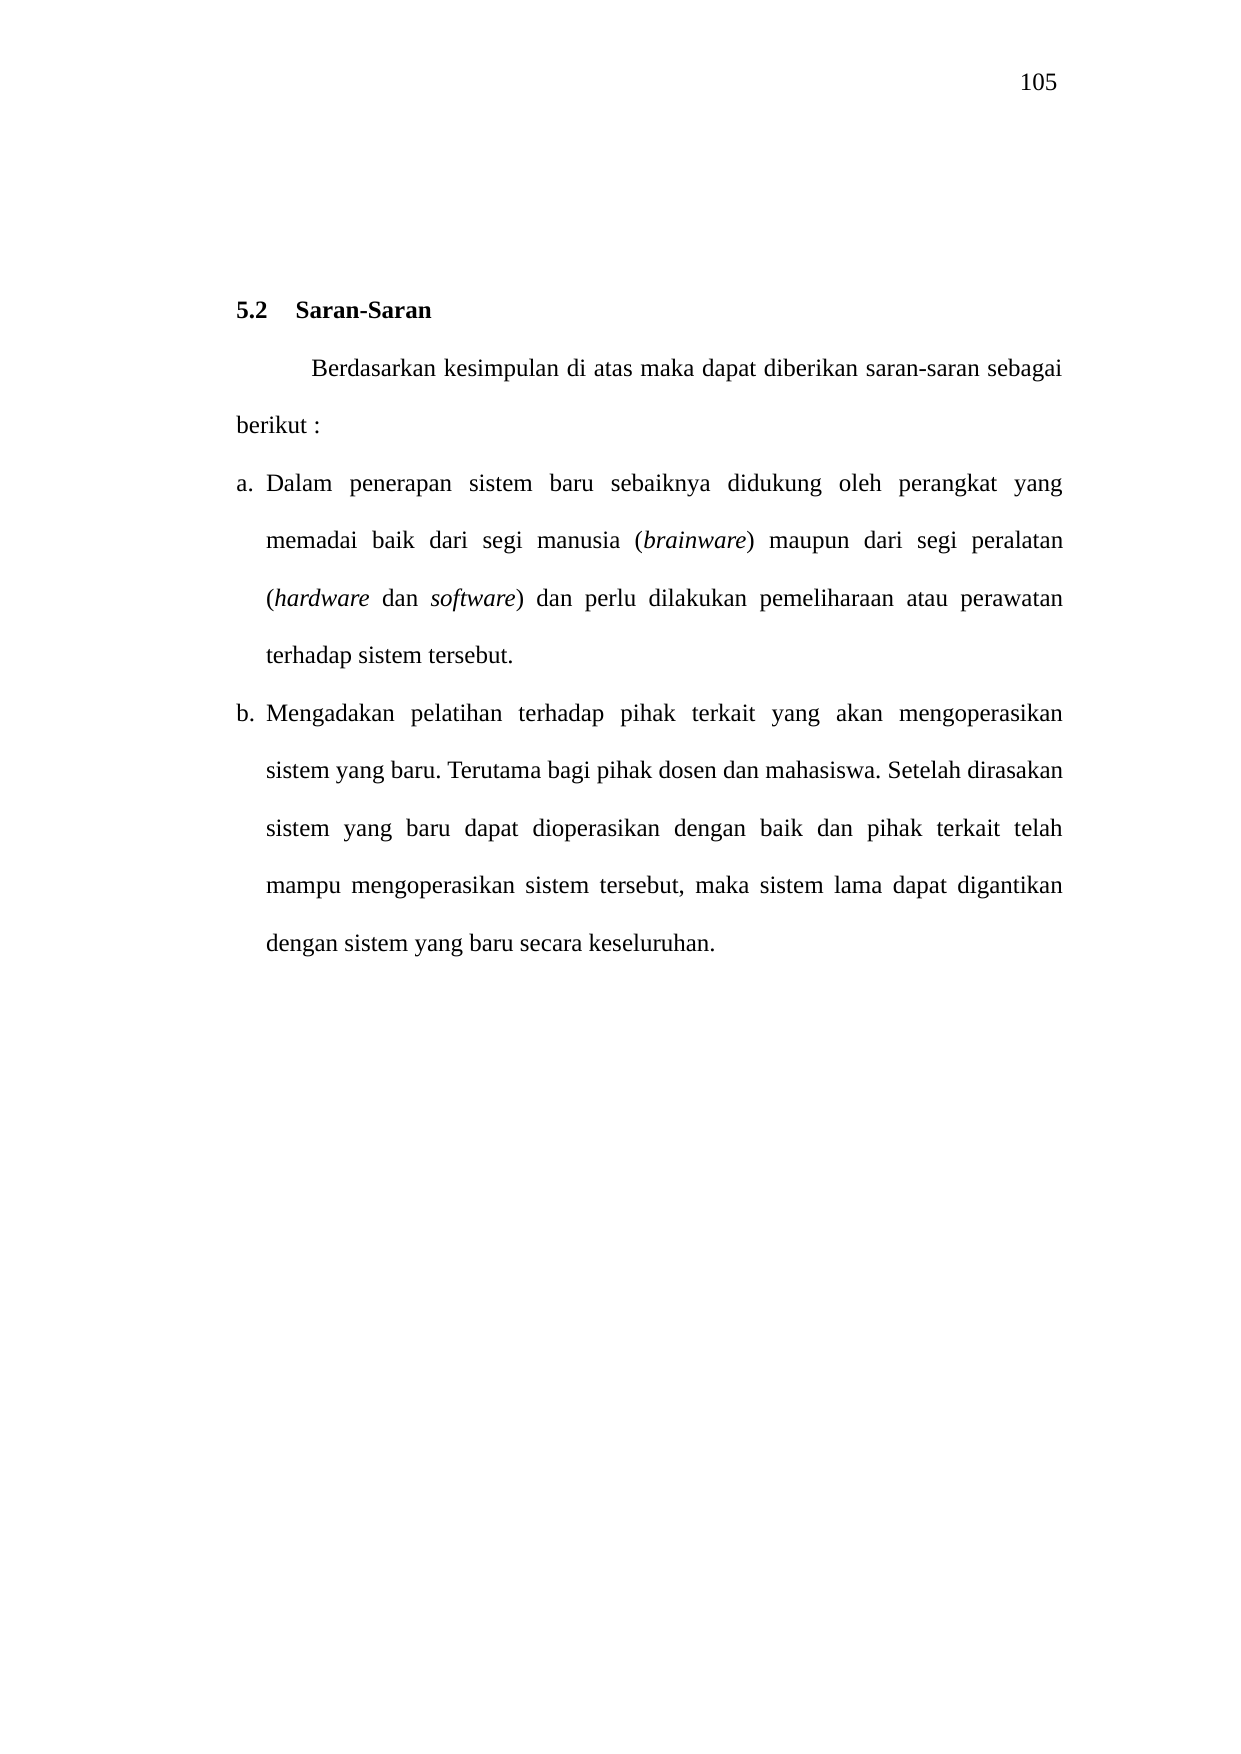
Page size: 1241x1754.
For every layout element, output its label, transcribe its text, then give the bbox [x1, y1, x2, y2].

subtitle 5.2 Saran-Saran [236, 295, 1063, 324]
text Berdasarkan kesimpulan di atas maka dapat diberikan saran-saran sebagai berikut : [236, 353, 1063, 439]
list Mengadakan pelatihan terhadap pihak terkait yang akan mengoperasikan sistem yang baru. Terutama bagi pihak dosen dan mahasiswa. Setelah dirasakan sistem yang baru dapat dioperasikan dengan baik dan pihak terkait telah mampu mengoperasikan sistem tersebut, maka sistem lama dapat digantikan dengan sistem yang baru secara keseluruhan. [236, 698, 1063, 957]
list Dalam penerapan sistem baru sebaiknya didukung oleh perangkat yang memadai baik dari segi manusia (brainware) maupun dari segi peralatan (hardware dan software) dan perlu dilakukan pemeliharaan atau perawatan terhadap sistem tersebut. [236, 468, 1063, 669]
